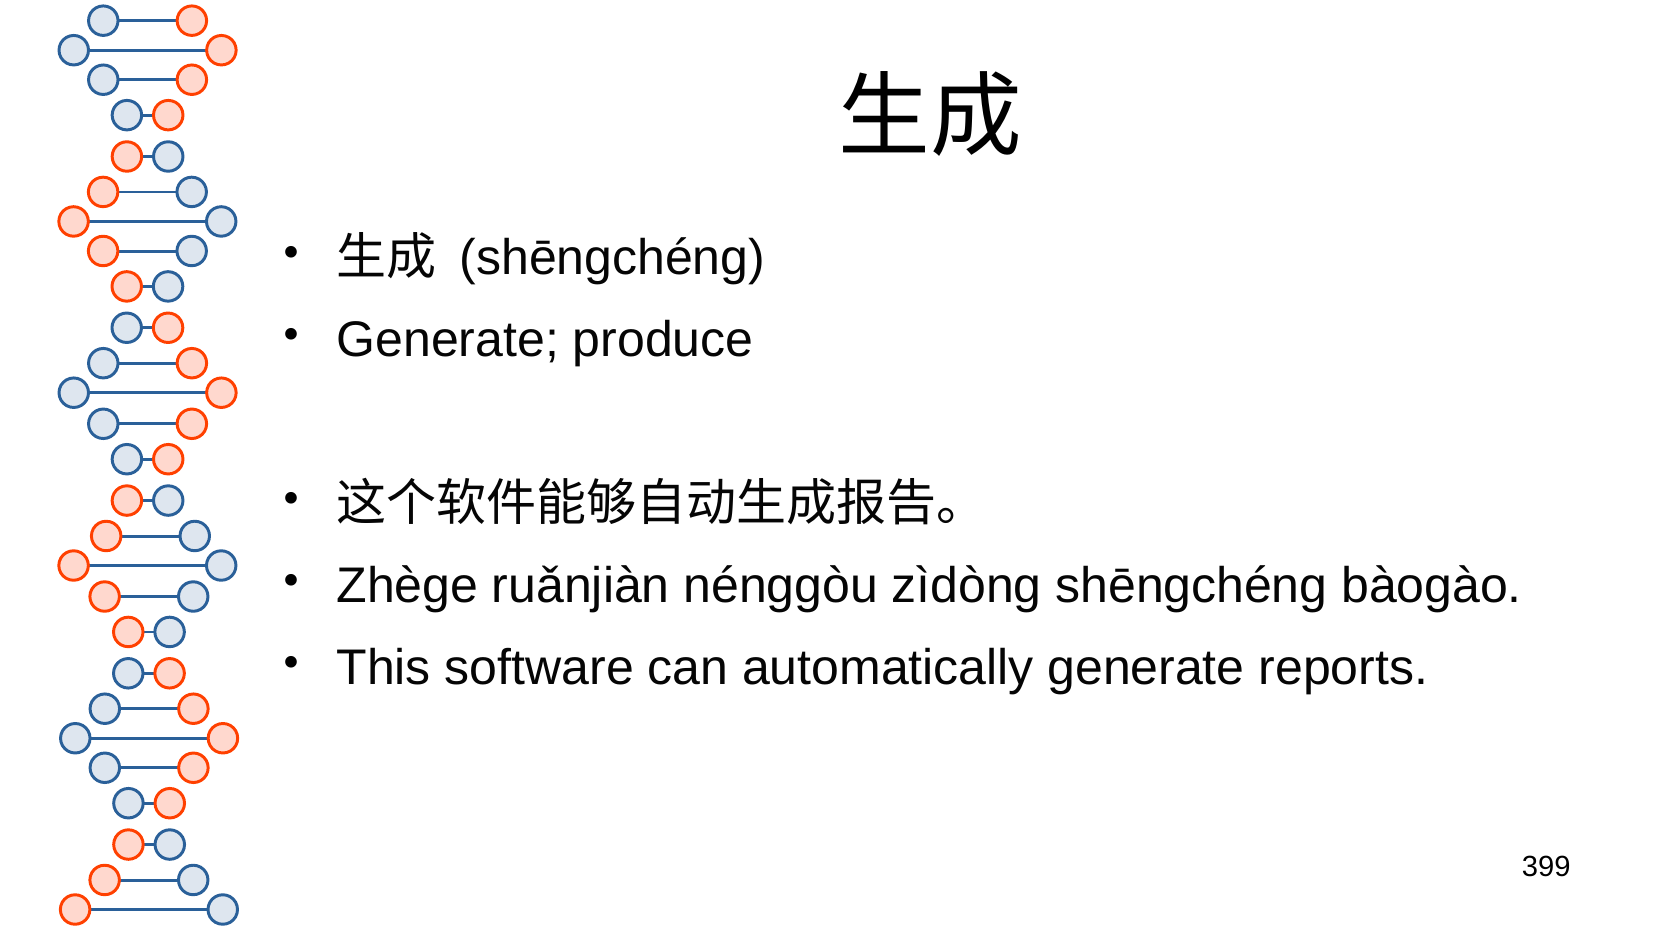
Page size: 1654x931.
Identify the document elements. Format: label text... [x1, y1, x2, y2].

list 生成 (shēngchéng) Generate; produce 这个软件能够自动生成报告。 Zhège ruǎnjiàn nénggòu zìdòng shēngchéng bàogào. This software can automatically generate reports. [265, 224, 1595, 764]
title 生成 [265, 35, 1595, 189]
